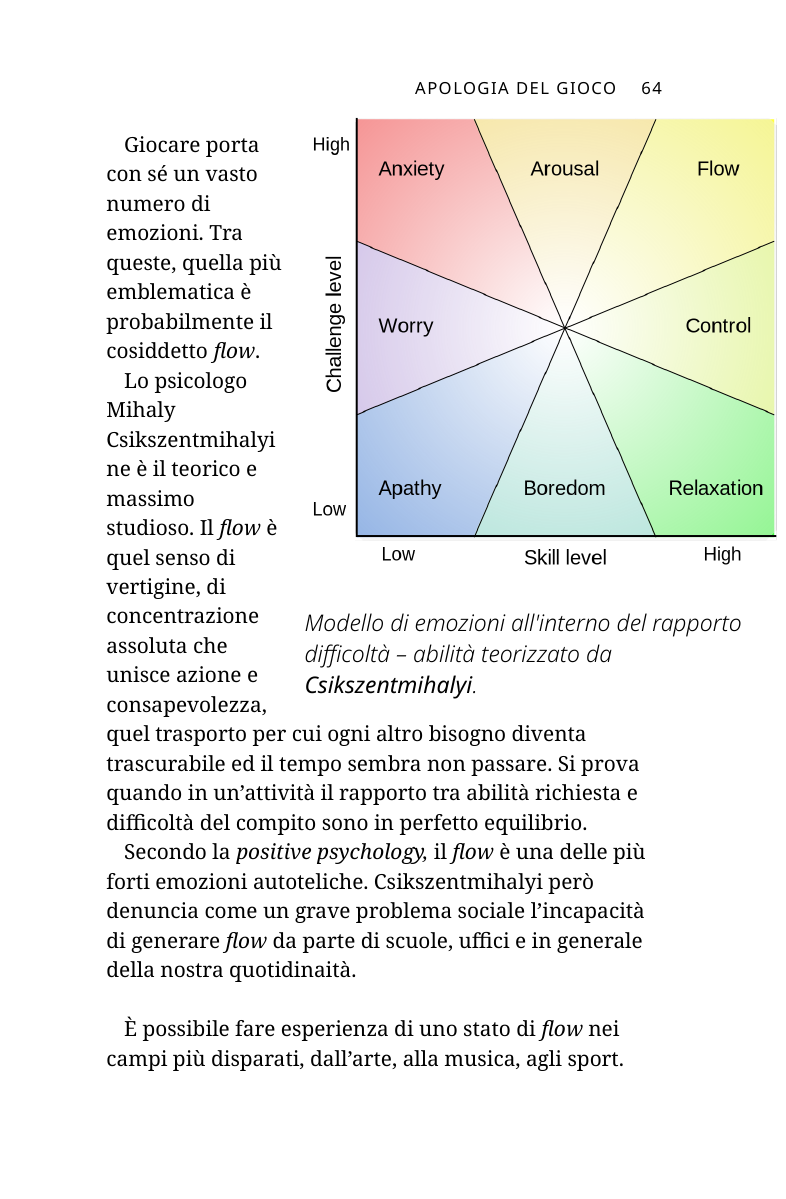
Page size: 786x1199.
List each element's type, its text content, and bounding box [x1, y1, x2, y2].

picture [304, 106, 786, 576]
text È possibile fare esperienza di uno stato di flow nei campi più disparati, dall’arte, alla musica, agli sport. [106, 1013, 661, 1072]
text Giocare porta con sé un vasto numero di emozioni. Tra queste, quella più emblematica è probabilmente il cosiddetto flow. [106, 129, 304, 365]
text Lo psicologo Mihaly Csikszentmihalyi ne è il teorico e massimo studioso. Il flow è quel senso di vertigine, di concentrazione assoluta che unisce azione e consapevolezza, quel trasporto per cui ogni altro bisogno diventa trascurabile ed il tempo sembra non passare. Si prova quando in un’attività il rapporto tra abilità richiesta e difficoltà del compito sono in perfetto equilibrio. [106, 365, 661, 836]
text Secondo la positive psychology, il flow è una delle più forti emozioni autoteliche. Csikszentmihalyi però denuncia come un grave problema sociale l’incapacità di generare flow da parte di scuole, uffici e in generale della nostra quotidinaità. [106, 836, 661, 984]
text Modello di emozioni all'interno del rapporto difficoltà – abilità teorizzato da Csikszentmihalyi. [304, 576, 785, 701]
